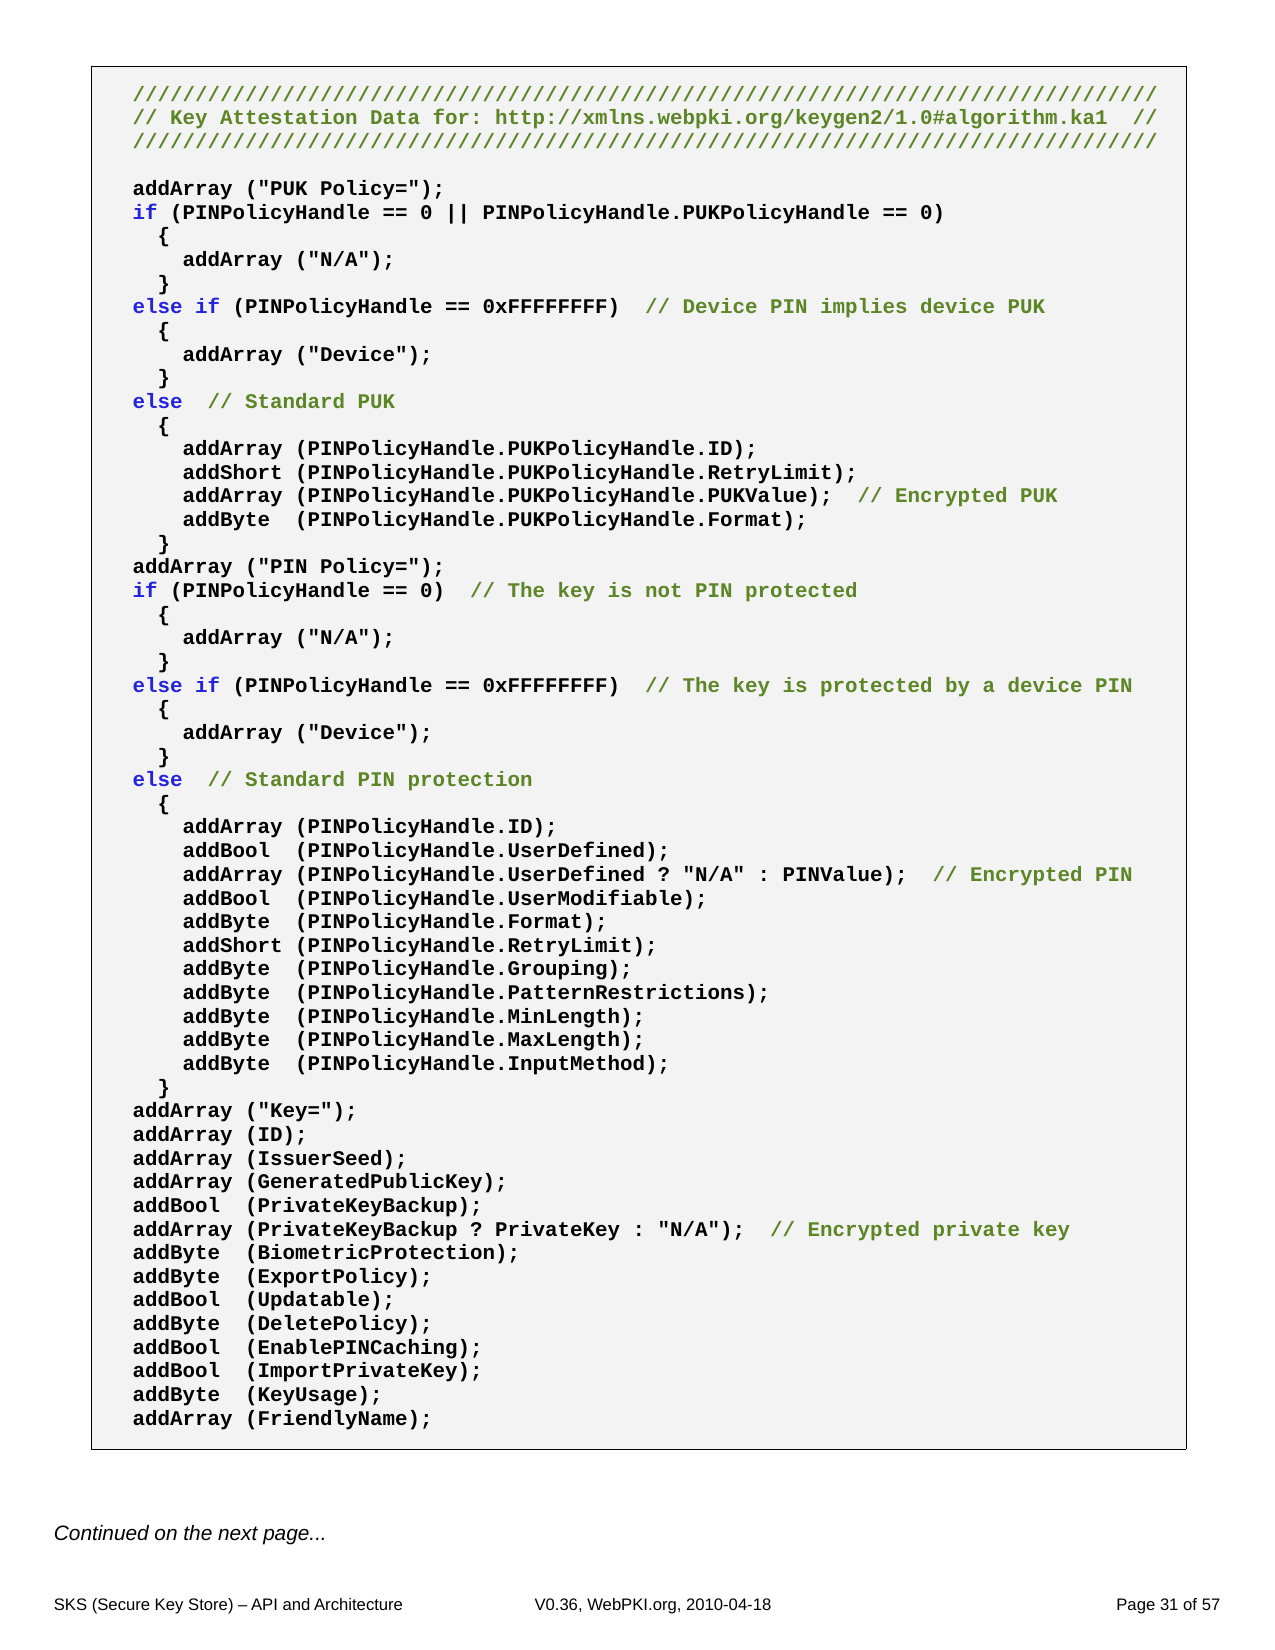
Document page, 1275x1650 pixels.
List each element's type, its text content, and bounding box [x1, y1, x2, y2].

text Continued on the next page... [54, 1521, 1221, 1544]
table_header ////////////////////////////////////////////////////////////////////////////////// // Key Attestation Data for: http://xmlns.webpki.org/keygen2/1.0#algorithm.ka1 // ////////////////////////////////////////////////////////////////////////////////// addArray ("PUK Policy="); if (PINPolicyHandle == 0 || PINPolicyHandle.PUKPolicyHandle == 0) { addArray ("N/A"); } else if (PINPolicyHandle == 0xFFFFFFFF) // Device PIN implies device PUK { addArray ("Device"); } else // Standard PUK { addArray (PINPolicyHandle.PUKPolicyHandle.ID); addShort (PINPolicyHandle.PUKPolicyHandle.RetryLimit); addArray (PINPolicyHandle.PUKPolicyHandle.PUKValue); // Encrypted PUK addByte (PINPolicyHandle.PUKPolicyHandle.Format); } addArray ("PIN Policy="); if (PINPolicyHandle == 0) // The key is not PIN protected { addArray ("N/A"); } else if (PINPolicyHandle == 0xFFFFFFFF) // The key is protected by a device PIN { addArray ("Device"); } else // Standard PIN protection { addArray (PINPolicyHandle.ID); addBool (PINPolicyHandle.UserDefined); addArray (PINPolicyHandle.UserDefined ? "N/A" : PINValue); // Encrypted PIN addBool (PINPolicyHandle.UserModifiable); addByte (PINPolicyHandle.Format); addShort (PINPolicyHandle.RetryLimit); addByte (PINPolicyHandle.Grouping); addByte (PINPolicyHandle.PatternRestrictions); addByte (PINPolicyHandle.MinLength); addByte (PINPolicyHandle.MaxLength); addByte (PINPolicyHandle.InputMethod); } addArray ("Key="); addArray (ID); addArray (IssuerSeed); addArray (GeneratedPublicKey); addBool (PrivateKeyBackup); addArray (PrivateKeyBackup ? PrivateKey : "N/A"); // Encrypted private key addByte (BiometricProtection); addByte (ExportPolicy); addBool (Updatable); addByte (DeletePolicy); addBool (EnablePINCaching); addBool (ImportPrivateKey); addByte (KeyUsage); addArray (FriendlyName); [92, 67, 1186, 1449]
